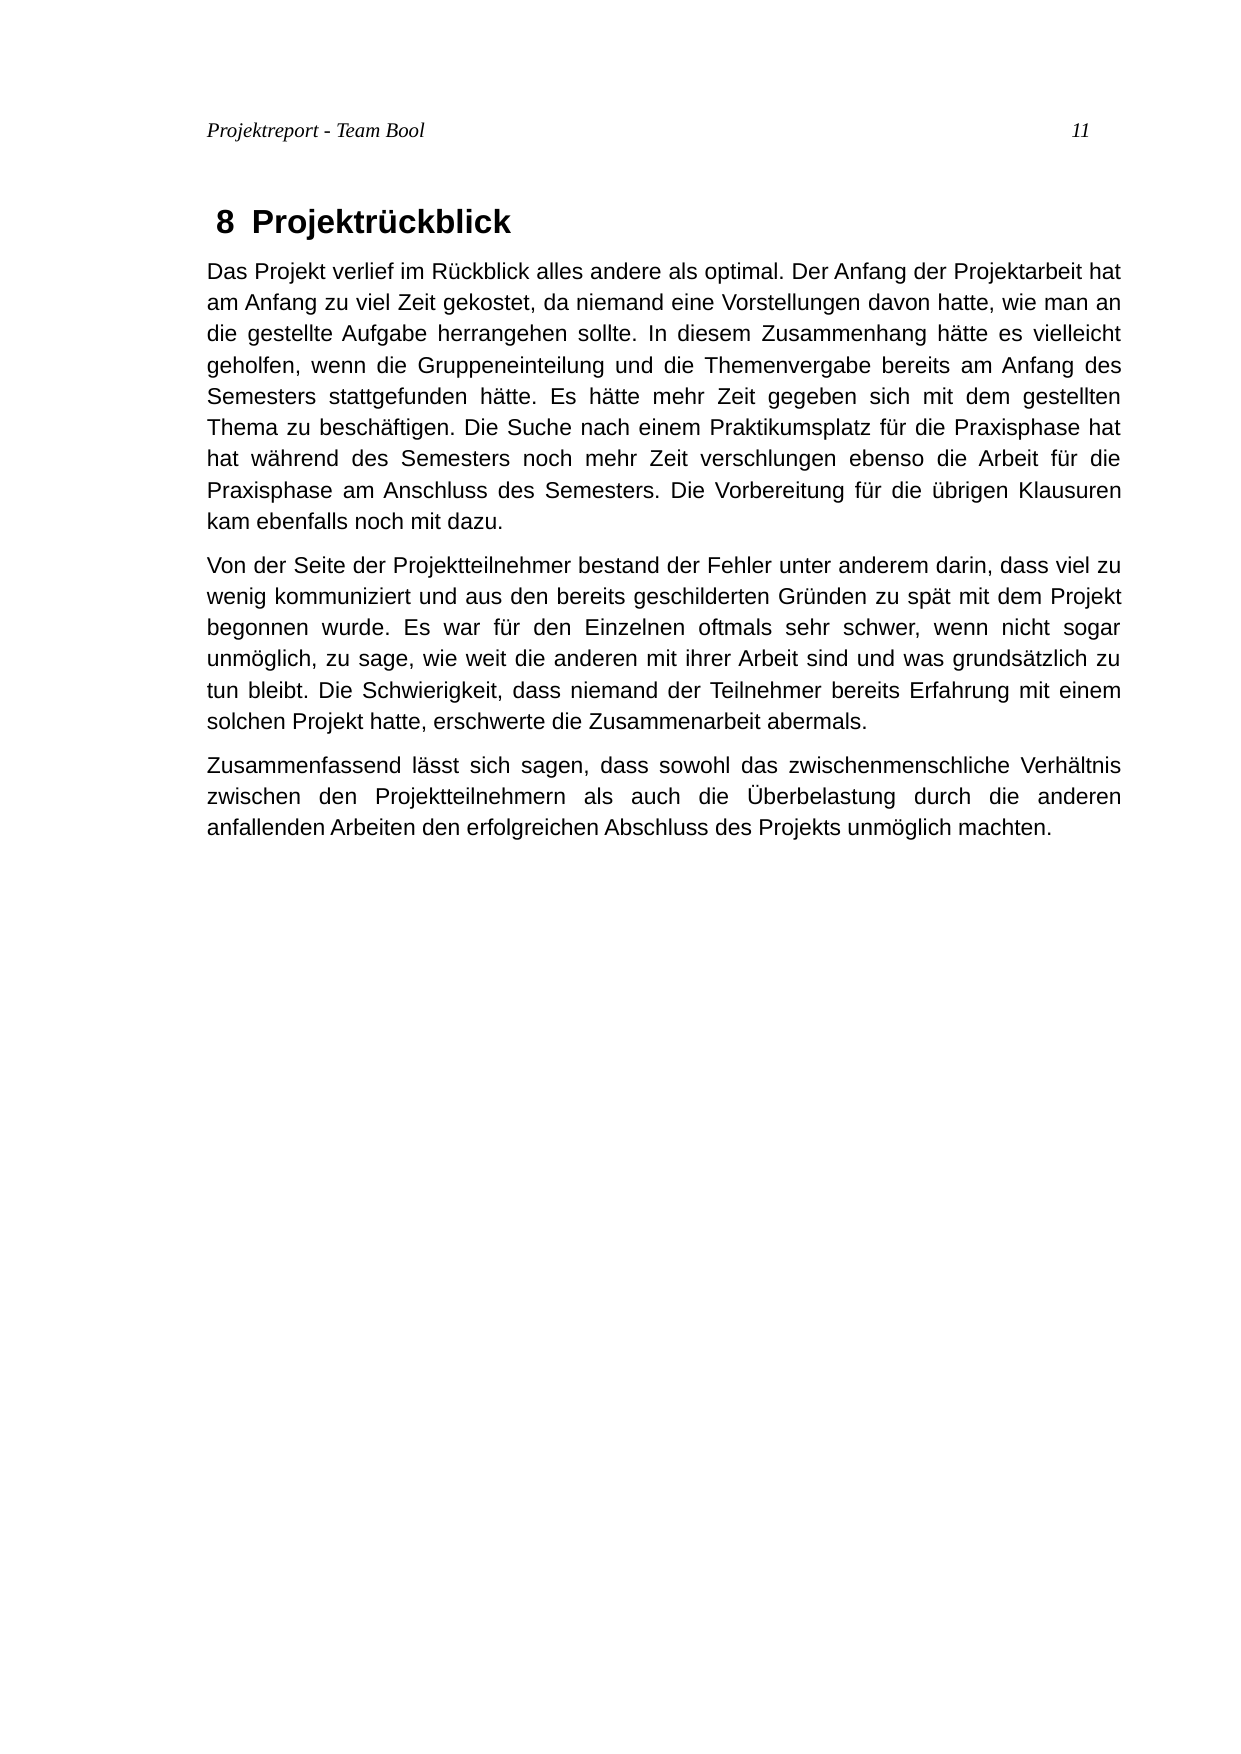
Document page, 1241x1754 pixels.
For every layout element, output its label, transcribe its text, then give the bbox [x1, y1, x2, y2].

subtitle Projektrückblick [207, 202, 1122, 241]
text Zusammenfassend lässt sich sagen, dass sowohl das zwischenmenschliche Verhältnis zwischen den Projektteilnehmern als auch die Überbelastung durch die anderen anfallenden Arbeiten den erfolgreichen Abschluss des Projekts unmöglich machten. [207, 747, 1122, 841]
text Das Projekt verlief im Rückblick alles andere als optimal. Der Anfang der Projektarbeit hat am Anfang zu viel Zeit gekostet, da niemand eine Vorstellungen davon hatte, wie man an die gestellte Aufgabe herrangehen sollte. In diesem Zusammenhang hätte es vielleicht geholfen, wenn die Gruppeneinteilung und die Themenvergabe bereits am Anfang des Semesters stattgefunden hätte. Es hätte mehr Zeit gegeben sich mit dem gestellten Thema zu beschäftigen. Die Suche nach einem Praktikumsplatz für die Praxisphase hat hat während des Semesters noch mehr Zeit verschlungen ebenso die Arbeit für die Praxisphase am Anschluss des Semesters. Die Vorbereitung für die übrigen Klausuren kam ebenfalls noch mit dazu. [207, 253, 1122, 534]
text Von der Seite der Projektteilnehmer bestand der Fehler unter anderem darin, dass viel zu wenig kommuniziert und aus den bereits geschilderten Gründen zu spät mit dem Projekt begonnen wurde. Es war für den Einzelnen oftmals sehr schwer, wenn nicht sogar unmöglich, zu sage, wie weit die anderen mit ihrer Arbeit sind und was grundsätzlich zu tun bleibt. Die Schwierigkeit, dass niemand der Teilnehmer bereits Erfahrung mit einem solchen Projekt hatte, erschwerte die Zusammenarbeit abermals. [207, 547, 1122, 734]
